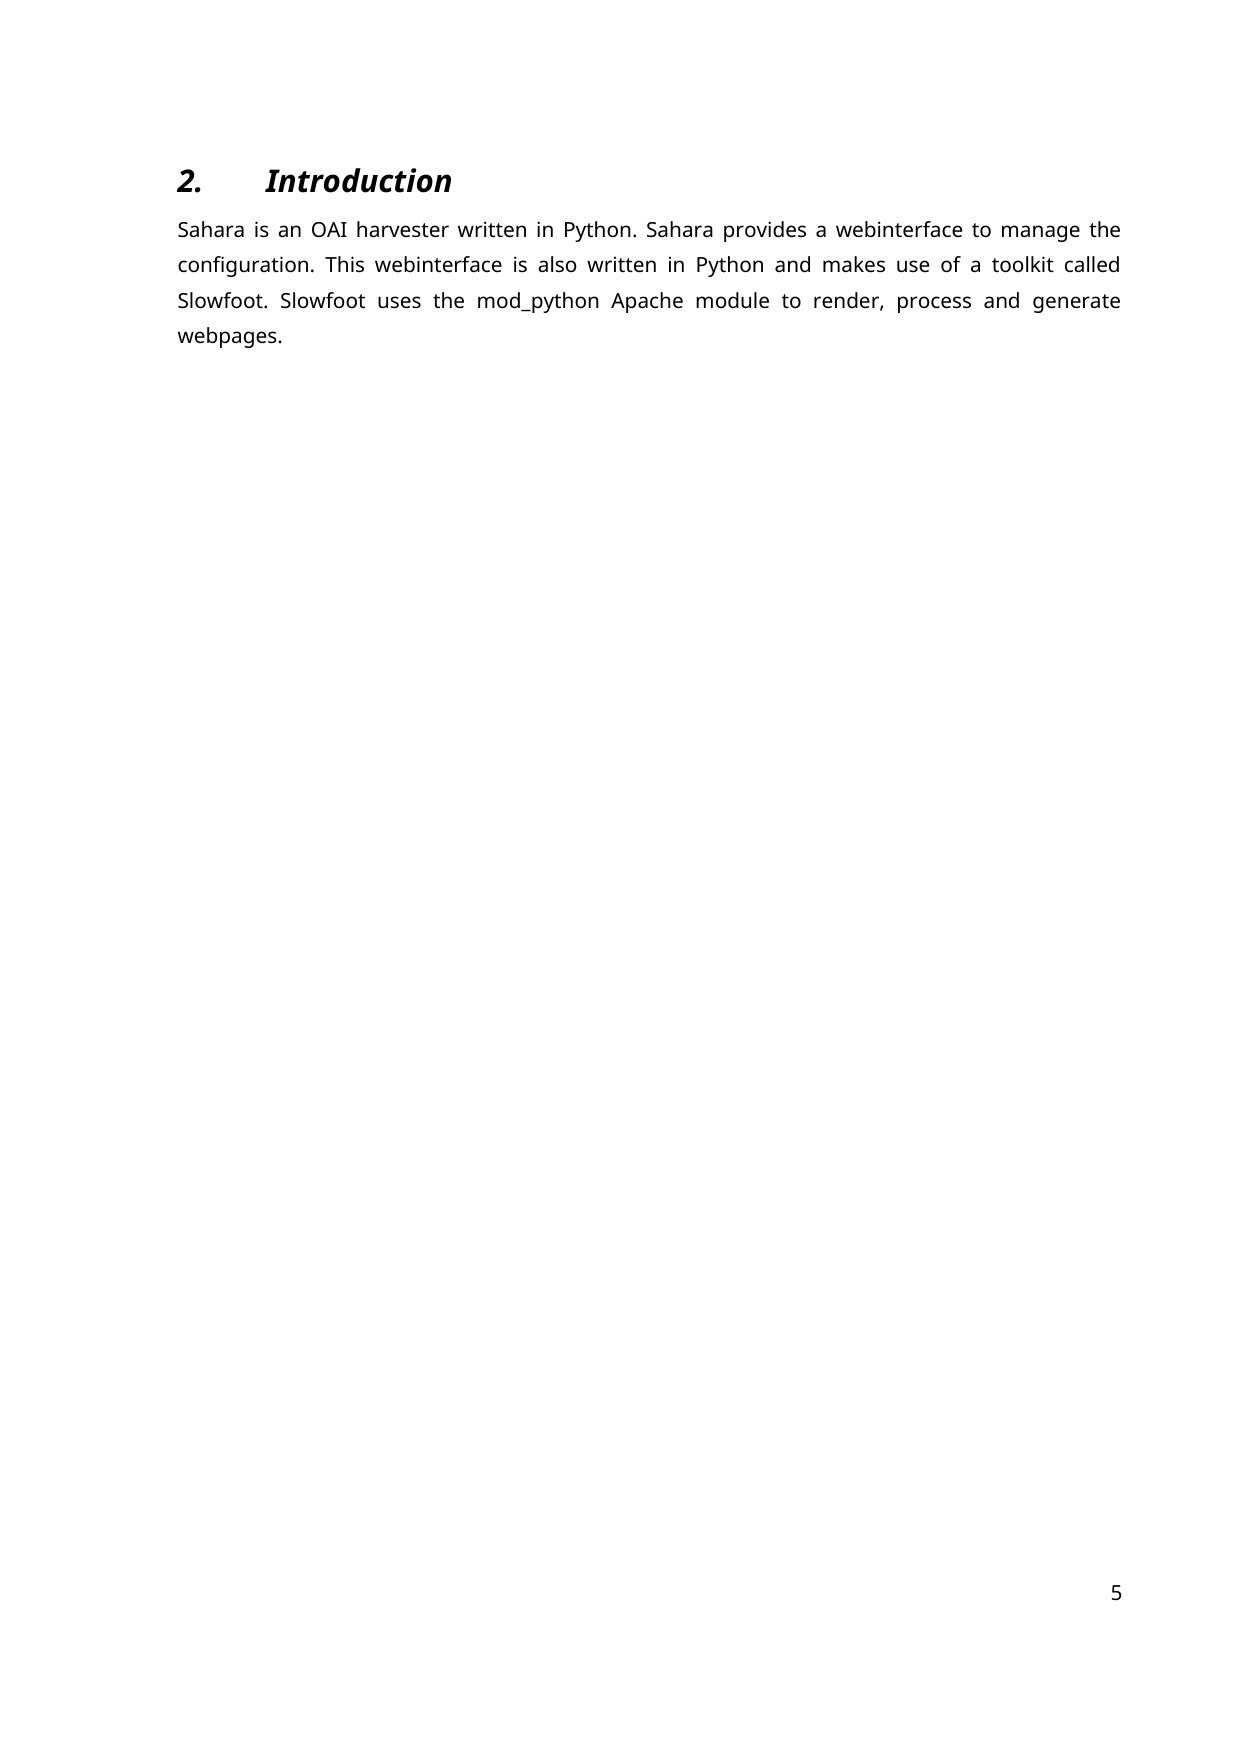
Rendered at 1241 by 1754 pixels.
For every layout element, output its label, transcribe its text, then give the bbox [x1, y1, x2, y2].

text Sahara is an OAI harvester written in Python. Sahara provides a webinterface to manage the configuration. This webinterface is also written in Python and makes use of a toolkit called Slowfoot. Slowfoot uses the mod_python Apache module to render, process and generate webpages. [177, 208, 1122, 349]
subtitle Introduction [177, 159, 1122, 202]
